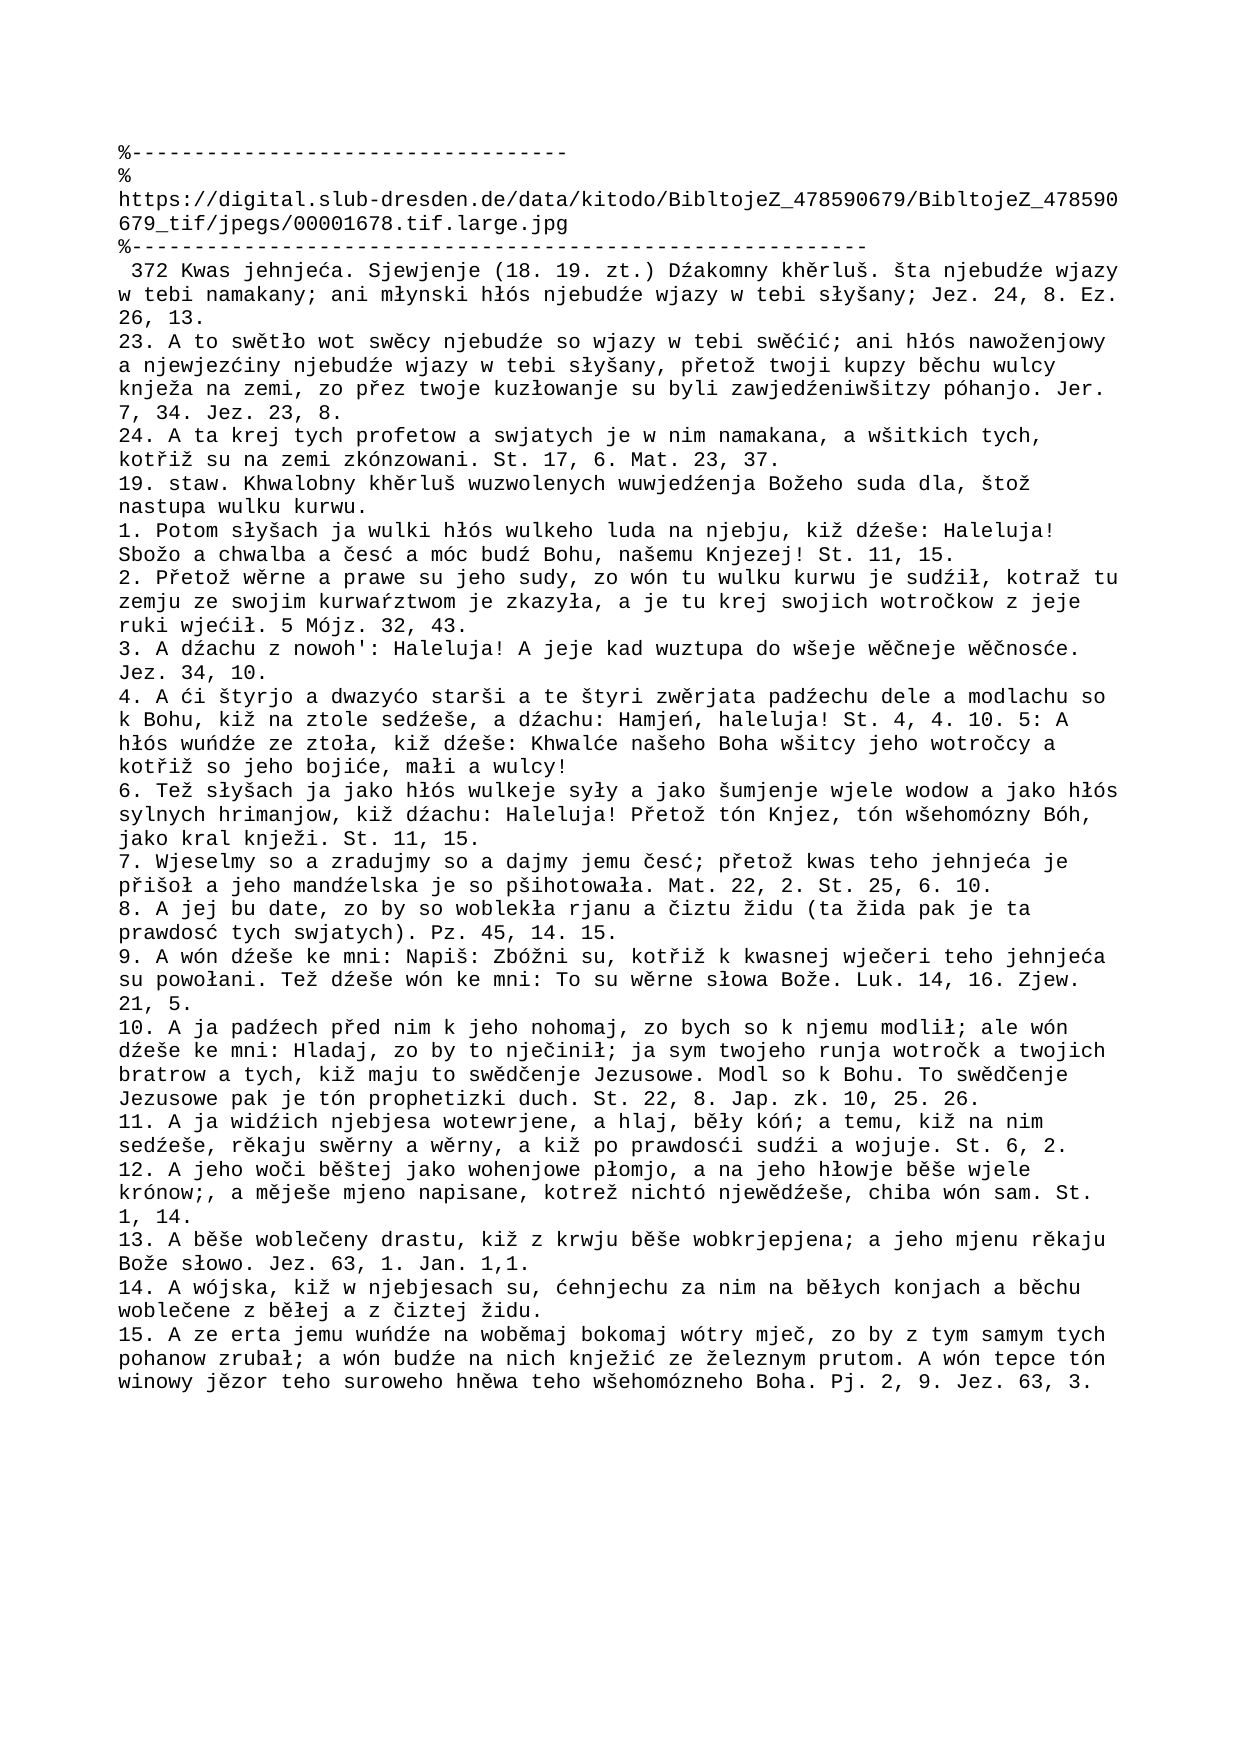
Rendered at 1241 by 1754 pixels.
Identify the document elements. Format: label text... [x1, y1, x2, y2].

text 3. A dźachu z nowoh': Haleluja! A jeje kad wuztupa do wšeje wěčneje wěčnosće. Jez. 34, 10. [118, 638, 1122, 686]
text 19. staw. Khwalobny khěrluš wuzwolenych wuwjedźenja Božeho suda dla, štož nastupa wulku kurwu. [118, 473, 1122, 520]
text 7. Wjeselmy so a zradujmy so a dajmy jemu česć; přetož kwas teho jehnjeća je přišoł a jeho mandźelska je so pšihotowała. Mat. 22, 2. St. 25, 6. 10. [118, 851, 1122, 898]
text 4. A ći štyrjo a dwazyćo starši a te štyri zwěrjata padźechu dele a modlachu so k Bohu, kiž na ztole sedźeše, a dźachu: Hamjeń, haleluja! St. 4, 4. 10. 5: A hłós wuńdźe ze ztoła, kiž dźeše: Khwalće našeho Boha wšitcy jeho wotročcy a kotřiž so jeho bojiće, małi a wulcy! [118, 686, 1122, 780]
text 11. A ja widźich njebjesa wotewrjene, a hlaj, běły kóń; a temu, kiž na nim sedźeše, rěkaju swěrny a wěrny, a kiž po prawdosći sudźi a wojuje. St. 6, 2. [118, 1111, 1122, 1158]
text 13. A běše woblečeny drastu, kiž z krwju běše wobkrjepjena; a jeho mjenu rěkaju Bože słowo. Jez. 63, 1. Jan. 1,1. [118, 1229, 1122, 1277]
text % https://digital.slub-dresden.de/data/kitodo/BibltojeZ_478590679/BibltojeZ_478590679_tif/jpegs/00001678.tif.large.jpg [118, 165, 1122, 236]
text 14. A wójska, kiž w njebjesach su, ćehnjechu za nim na běłych konjach a běchu woblečene z běłej a z čiztej židu. [118, 1277, 1122, 1324]
text 372 Kwas jehnjeća. Sjewjenje (18. 19. zt.) Dźakomny khěrluš. šta njebudźe wjazy w tebi namakany; ani młynski hłós njebudźe wjazy w tebi słyšany; Jez. 24, 8. Ez. 26, 13. [118, 260, 1122, 331]
text 9. A wón dźeše ke mni: Napiš: Zbóžni su, kotřiž k kwasnej wječeri teho jehnjeća su powołani. Tež dźeše wón ke mni: To su wěrne słowa Bože. Luk. 14, 16. Zjew. 21, 5. [118, 946, 1122, 1017]
text 24. A ta krej tych profetow a swjatych je w nim namakana, a wšitkich tych, kotřiž su na zemi zkónzowani. St. 17, 6. Mat. 23, 37. [118, 426, 1122, 473]
text 8. A jej bu date, zo by so woblekła rjanu a čiztu židu (ta žida pak je ta prawdosć tych swjatych). Pz. 45, 14. 15. [118, 898, 1122, 946]
text 6. Tež słyšach ja jako hłós wulkeje syły a jako šumjenje wjele wodow a jako hłós sylnych hrimanjow, kiž dźachu: Haleluja! Přetož tón Knjez, tón wšehomózny Bóh, jako kral knježi. St. 11, 15. [118, 780, 1122, 851]
text 1. Potom słyšach ja wulki hłós wulkeho luda na njebju, kiž dźeše: Haleluja! Sbožo a chwalba a česć a móc budź Bohu, našemu Knjezej! St. 11, 15. [118, 520, 1122, 567]
text 23. A to swětło wot swěcy njebudźe so wjazy w tebi swěćić; ani hłós nawoženjowy a njewjezćiny njebudźe wjazy w tebi słyšany, přetož twoji kupzy běchu wulcy knježa na zemi, zo přez twoje kuzłowanje su byli zawjedźeniwšitzy póhanjo. Jer. 7, 34. Jez. 23, 8. [118, 331, 1122, 426]
text 12. A jeho woči běštej jako wohenjowe płomjo, a na jeho hłowje běše wjele krónow;, a měješe mjeno napisane, kotrež nichtó njewědźeše, chiba wón sam. St. 1, 14. [118, 1158, 1122, 1229]
text %----------------------------------- [118, 142, 1122, 165]
text 15. A ze erta jemu wuńdźe na woběmaj bokomaj wótry mječ, zo by z tym samym tych pohanow zrubał; a wón budźe na nich knježić ze železnym prutom. A wón tepce tón winowy jězor teho suroweho hněwa teho wšehomózneho Boha. Pj. 2, 9. Jez. 63, 3. [118, 1324, 1122, 1395]
text 10. A ja padźech před nim k jeho nohomaj, zo bych so k njemu modlił; ale wón dźeše ke mni: Hladaj, zo by to nječinił; ja sym twojeho runja wotročk a twojich bratrow a tych, kiž maju to swědčenje Jezusowe. Modl so k Bohu. To swědčenje Jezusowe pak je tón prophetizki duch. St. 22, 8. Jap. zk. 10, 25. 26. [118, 1017, 1122, 1111]
text %----------------------------------------------------------- [118, 236, 1122, 260]
text 2. Přetož wěrne a prawe su jeho sudy, zo wón tu wulku kurwu je sudźił, kotraž tu zemju ze swojim kurwaŕztwom je zkazyła, a je tu krej swojich wotročkow z jeje ruki wjećił. 5 Mójz. 32, 43. [118, 567, 1122, 638]
